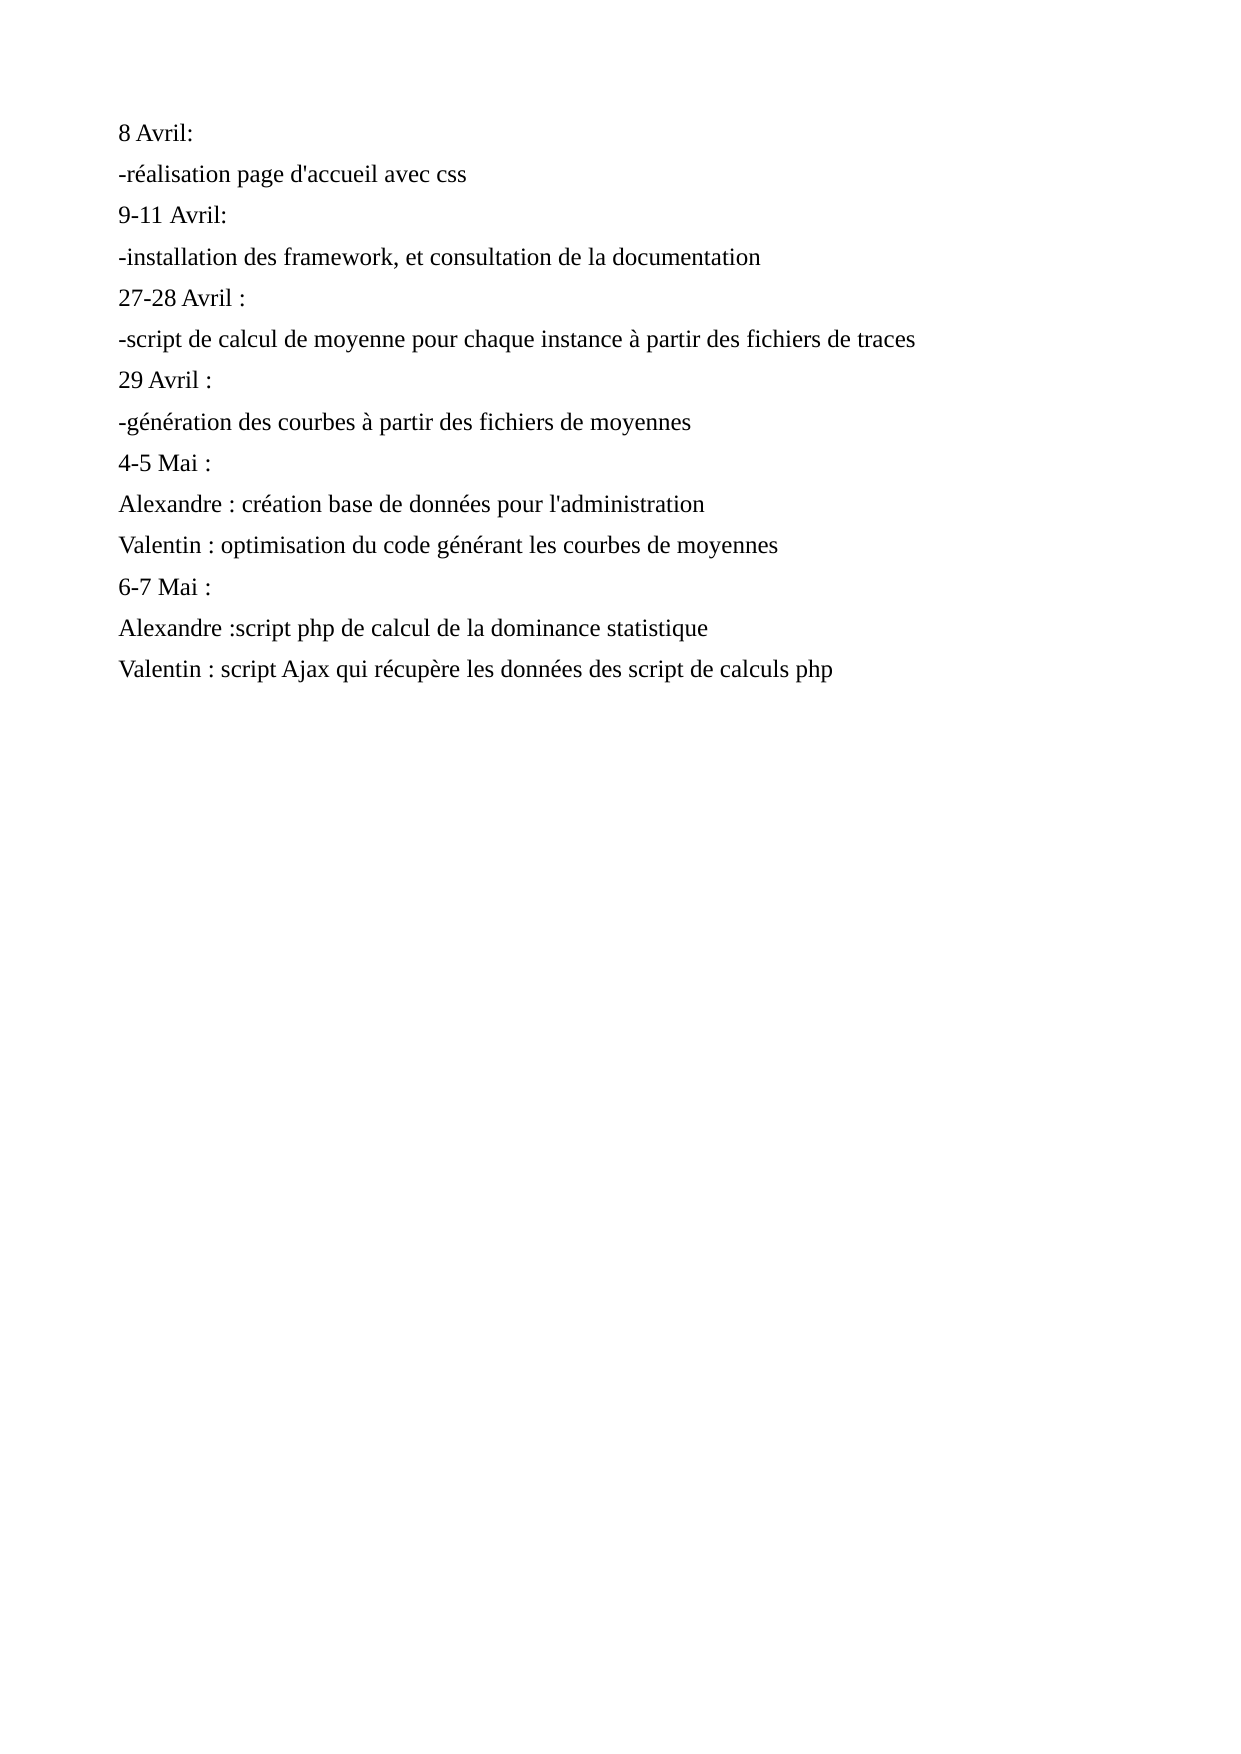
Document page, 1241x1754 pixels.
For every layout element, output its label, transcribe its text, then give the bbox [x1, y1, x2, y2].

text 27-28 Avril : [118, 283, 1122, 312]
text 9-11 Avril: [118, 201, 1122, 229]
text 4-5 Mai : [118, 448, 1122, 477]
text 6-7 Mai : [118, 572, 1122, 601]
text -génération des courbes à partir des fichiers de moyennes [118, 407, 1122, 436]
text Alexandre : création base de données pour l'administration [118, 489, 1122, 518]
text Valentin : optimisation du code générant les courbes de moyennes [118, 531, 1122, 559]
text Valentin : script Ajax qui récupère les données des script de calculs php [118, 654, 1122, 683]
text Alexandre :script php de calcul de la dominance statistique [118, 613, 1122, 642]
text -réalisation page d'accueil avec css [118, 159, 1122, 188]
text 8 Avril: [118, 118, 1122, 147]
text -script de calcul de moyenne pour chaque instance à partir des fichiers de traces [118, 324, 1122, 353]
text -installation des framework, et consultation de la documentation [118, 242, 1122, 271]
text 29 Avril : [118, 366, 1122, 394]
